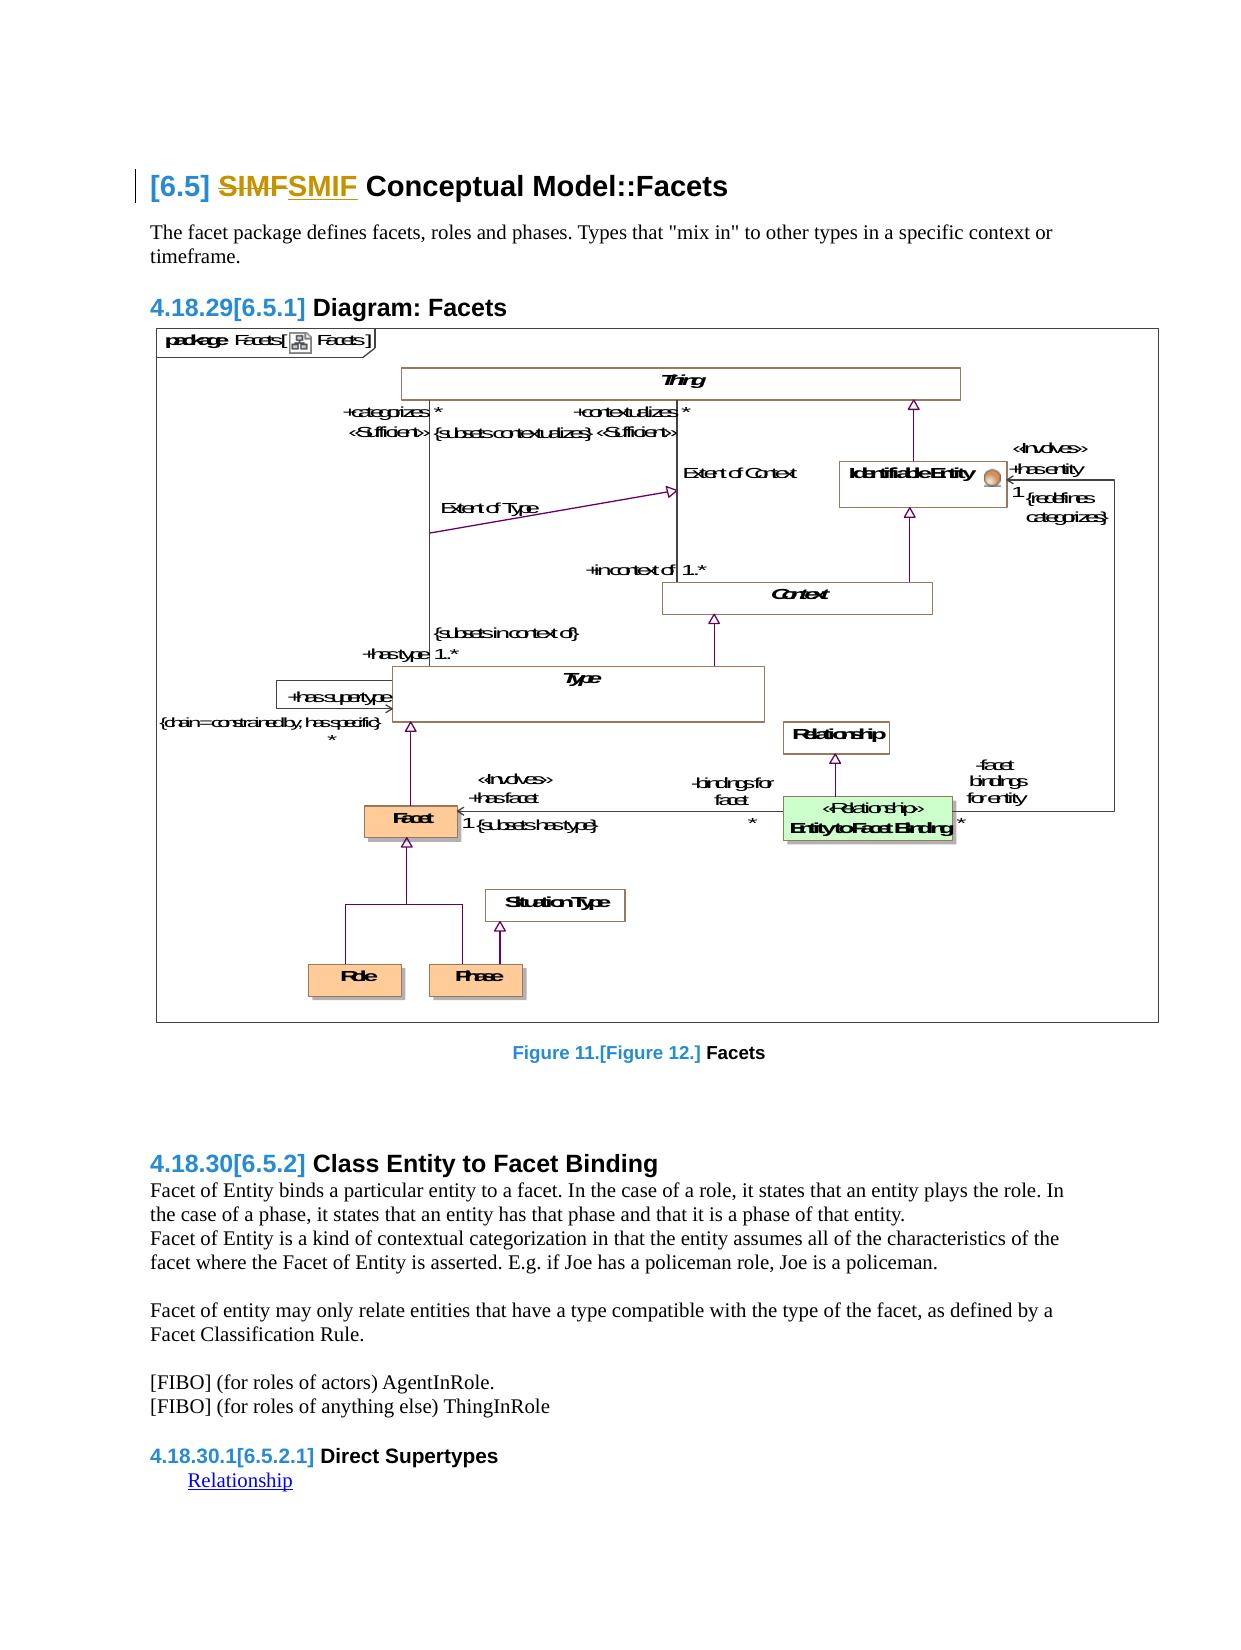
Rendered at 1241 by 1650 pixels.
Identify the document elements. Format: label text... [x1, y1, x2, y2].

text Relationship [187, 1468, 1090, 1492]
subtitle Direct Supertypes [150, 1444, 1090, 1468]
text The facet package defines facets, roles and phases. Types that "mix in" to other types in a specific context or timeframe. [150, 220, 1090, 268]
subtitle Class Entity to Facet Binding [150, 1149, 1090, 1178]
text Facet of Entity binds a particular entity to a facet. In the case of a role, it states that an entity plays the role. In the case of a phase, it states that an entity has that phase and that it is a phase of that entity. Facet of Entity is a kind of contextual categorization in that the entity assumes all of the characteristics of the facet where the Facet of Entity is asserted. E.g. if Joe has a policeman role, Joe is a policeman. Facet of entity may only relate entities that have a type compatible with the type of the facet, as defined by a Facet Classification Rule. [FIBO] (for roles of actors) AgentInRole. [FIBO] (for roles of anything else) ThingInRole [150, 1178, 1090, 1418]
list Facets [187, 1042, 1090, 1063]
subtitle SMIF Conceptual Model::Facets [150, 169, 1090, 203]
subtitle Diagram: Facets [150, 293, 1090, 321]
